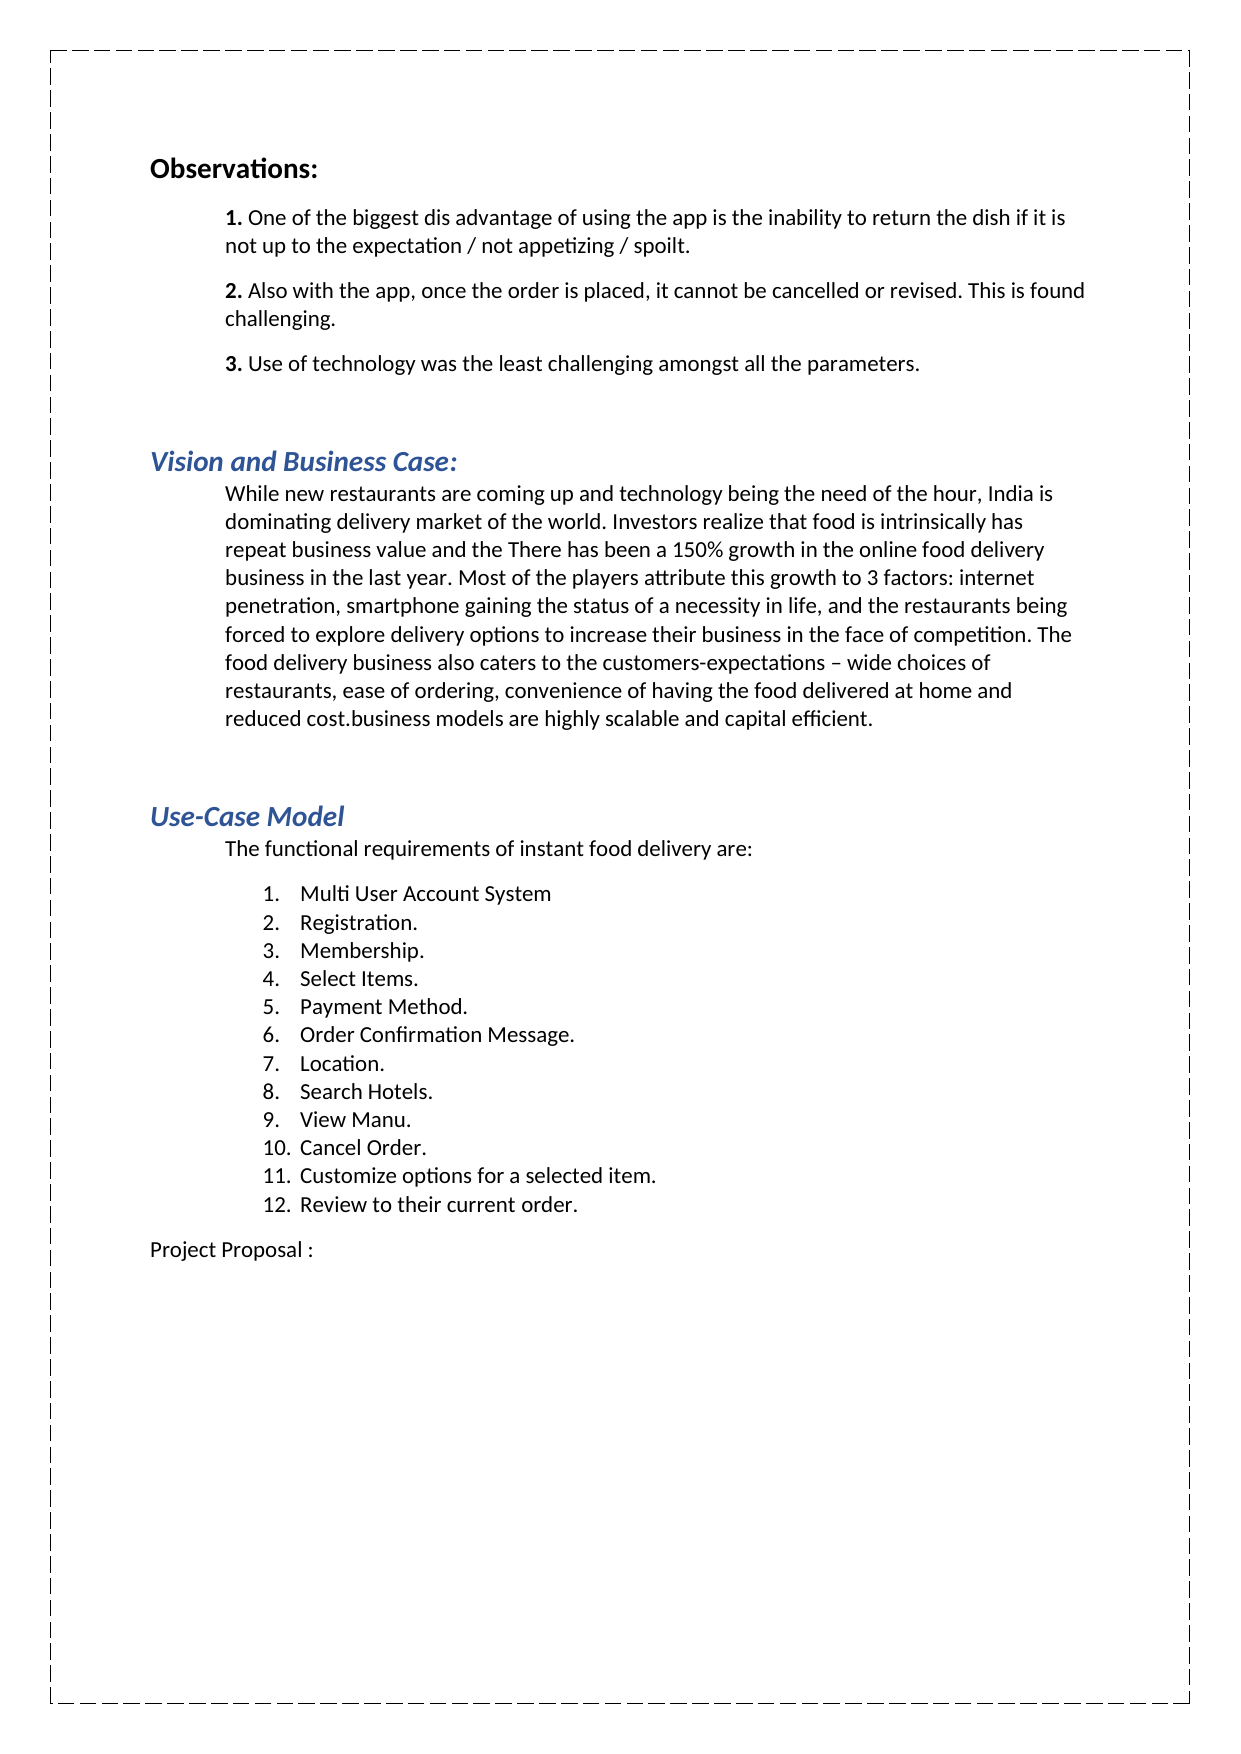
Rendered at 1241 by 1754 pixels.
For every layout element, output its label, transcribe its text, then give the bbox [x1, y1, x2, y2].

list Review to their current order. [262, 1190, 1090, 1218]
list View Manu. [262, 1105, 1090, 1133]
text 2. Also with the app, once the order is placed, it cannot be cancelled or revised. This is found challenging. [225, 276, 1090, 332]
list Payment Method. [262, 992, 1090, 1020]
list Order Confirmation Message. [262, 1021, 1090, 1048]
text Project Proposal : [150, 1235, 1090, 1263]
list Select Items. [262, 964, 1090, 992]
list Cancel Order. [262, 1133, 1090, 1161]
text 3. Use of technology was the least challenging amongst all the parameters. [225, 349, 1090, 377]
subtitle Vision and Business Case: [150, 443, 1090, 478]
list Multi User Account System [262, 879, 1090, 907]
list Membership. [262, 936, 1090, 964]
subtitle Use-Case Model [150, 798, 1090, 834]
text The functional requirements of instant food delivery are: [150, 834, 1090, 862]
text While new restaurants are coming up and technology being the need of the hour, India is dominating delivery market of the world. Investors realize that food is intrinsically has repeat business value and the There has been a 150% growth in the online food delivery business in the last year. Most of the players attribute this growth to 3 factors: internet penetration, smartphone gaining the status of a necessity in life, and the restaurants being forced to explore delivery options to increase their business in the face of competition. The food delivery business also caters to the customers-expectations – wide choices of restaurants, ease of ordering, convenience of having the food delivered at home and reduced cost.business models are highly scalable and capital efficient. [225, 479, 1090, 733]
list Search Hotels. [262, 1077, 1090, 1105]
text Observations: [150, 150, 1090, 186]
list Location. [262, 1049, 1090, 1077]
list Customize options for a selected item. [262, 1162, 1090, 1190]
list Registration. [262, 908, 1090, 936]
text 1. One of the biggest dis advantage of using the app is the inability to return the dish if it is not up to the expectation / not appetizing / spoilt. [225, 203, 1090, 259]
